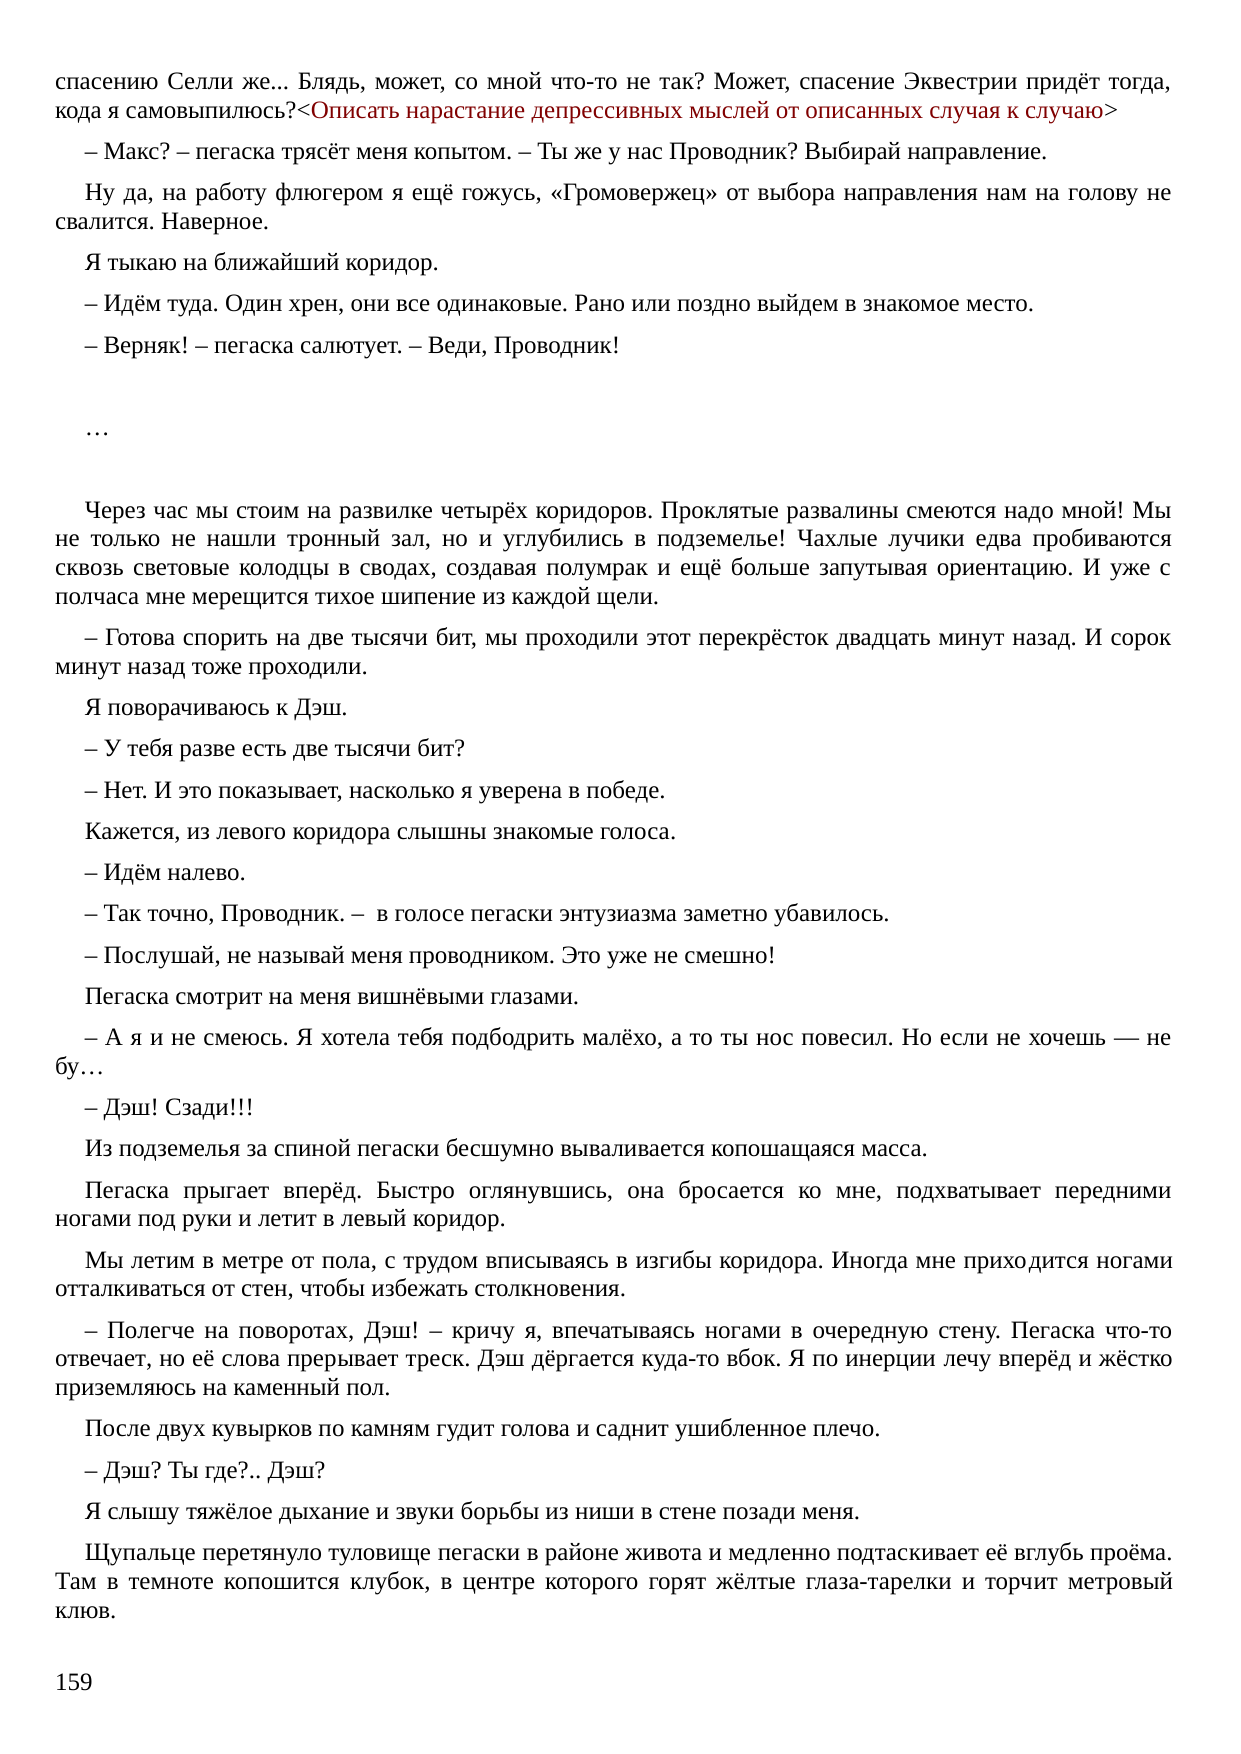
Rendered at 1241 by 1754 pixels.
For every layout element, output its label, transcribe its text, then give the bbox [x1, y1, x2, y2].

text Из подземелья за спиной пегаски бесшумно вываливается копошащаяся масса. [55, 1133, 1173, 1162]
text – Нет. И это показывает, насколько я уверена в победе. [55, 775, 1173, 803]
text Мы летим в метре от пола, с трудом вписываясь в изгибы коридора. Иногда мне приходится ногами отталкиваться от стен, чтобы избежать столкновения. [55, 1245, 1173, 1302]
text Я слышу тяжёлое дыхание и звуки борьбы из ниши в стене позади меня. [55, 1496, 1173, 1525]
text – Верняк! – пегаска салютует. – Веди, Проводник! [55, 330, 1173, 358]
text – Идём туда. Один хрен, они все одинаковые. Рано или поздно выйдем в знакомое место. [55, 288, 1173, 317]
text – Полегче на поворотах, Дэш! – кричу я, впечатываясь ногами в очередную стену. Пегаска что-то отвечает, но её слова прерывает треск. Дэш дёргается куда-то вбок. Я по инерции лечу вперёд и жёстко приземляюсь на каменный пол. [55, 1315, 1173, 1401]
text Кажется, из левого коридора слышны знакомые голоса. [55, 816, 1173, 845]
text – Послушай, не называй меня проводником. Это уже не смешно! [55, 940, 1173, 968]
text – Дэш! Сзади!!! [55, 1092, 1173, 1121]
text Щупальце перетянуло туловище пегаски в районе живота и медленно подтаскивает её вглубь проёма. Там в темноте копошится клубок, в центре которого горят жёлтые глаза-тарелки и торчит метровый клюв. [55, 1537, 1173, 1623]
text – А я и не смеюсь. Я хотела тебя подбодрить малёхо, а то ты нос повесил. Но если не хочешь — не бу… [55, 1022, 1173, 1080]
text Пегаска смотрит на меня вишнёвыми глазами. [55, 981, 1173, 1010]
text – Готова спорить на две тысячи бит, мы проходили этот перекрёсток двадцать минут назад. И сорок минут назад тоже проходили. [55, 622, 1173, 680]
text Я тыкаю на ближайший коридор. [55, 247, 1173, 276]
text После двух кувырков по камням гудит голова и саднит ушибленное плечо. [55, 1413, 1173, 1442]
text Через час мы стоим на развилке четырёх коридоров. Проклятые развалины смеются надо мной! Мы не только не нашли тронный зал, но и углубились в подземелье! Чахлые лучики едва пробиваются сквозь световые колодцы в сводах, создавая полумрак и ещё больше запутывая ориентацию. И уже с полчаса мне мерещится тихое шипение из каждой щели. [55, 495, 1173, 610]
text – Макс? – пегаска трясёт меня копытом. – Ты же у нас Проводник? Выбирай направление. [55, 136, 1173, 165]
text – Дэш? Ты где?.. Дэш? [55, 1455, 1173, 1483]
text Я поворачиваюсь к Дэш. [55, 692, 1173, 721]
text – У тебя разве есть две тысячи бит? [55, 733, 1173, 762]
text – Так точно, Проводник. – в голосе пегаски энтузиазма заметно убавилось. [55, 898, 1173, 927]
text Пегаска прыгает вперёд. Быстро оглянувшись, она бросается ко мне, подхватывает передними ногами под руки и летит в левый коридор. [55, 1175, 1173, 1232]
text Ну да, на работу флюгером я ещё гожусь, «Громовержец» от выбора направления нам на голову не свалится. Наверное. [55, 177, 1173, 235]
text – Идём налево. [55, 857, 1173, 886]
text спасению Селли же... Блядь, может, со мной что-то не так? Может, спасение Эквестрии придёт тогда, кода я самовыпилюсь?<Описать нарастание депрессивных мыслей от описанных случая к случаю> [55, 66, 1173, 123]
text … [55, 412, 1173, 441]
